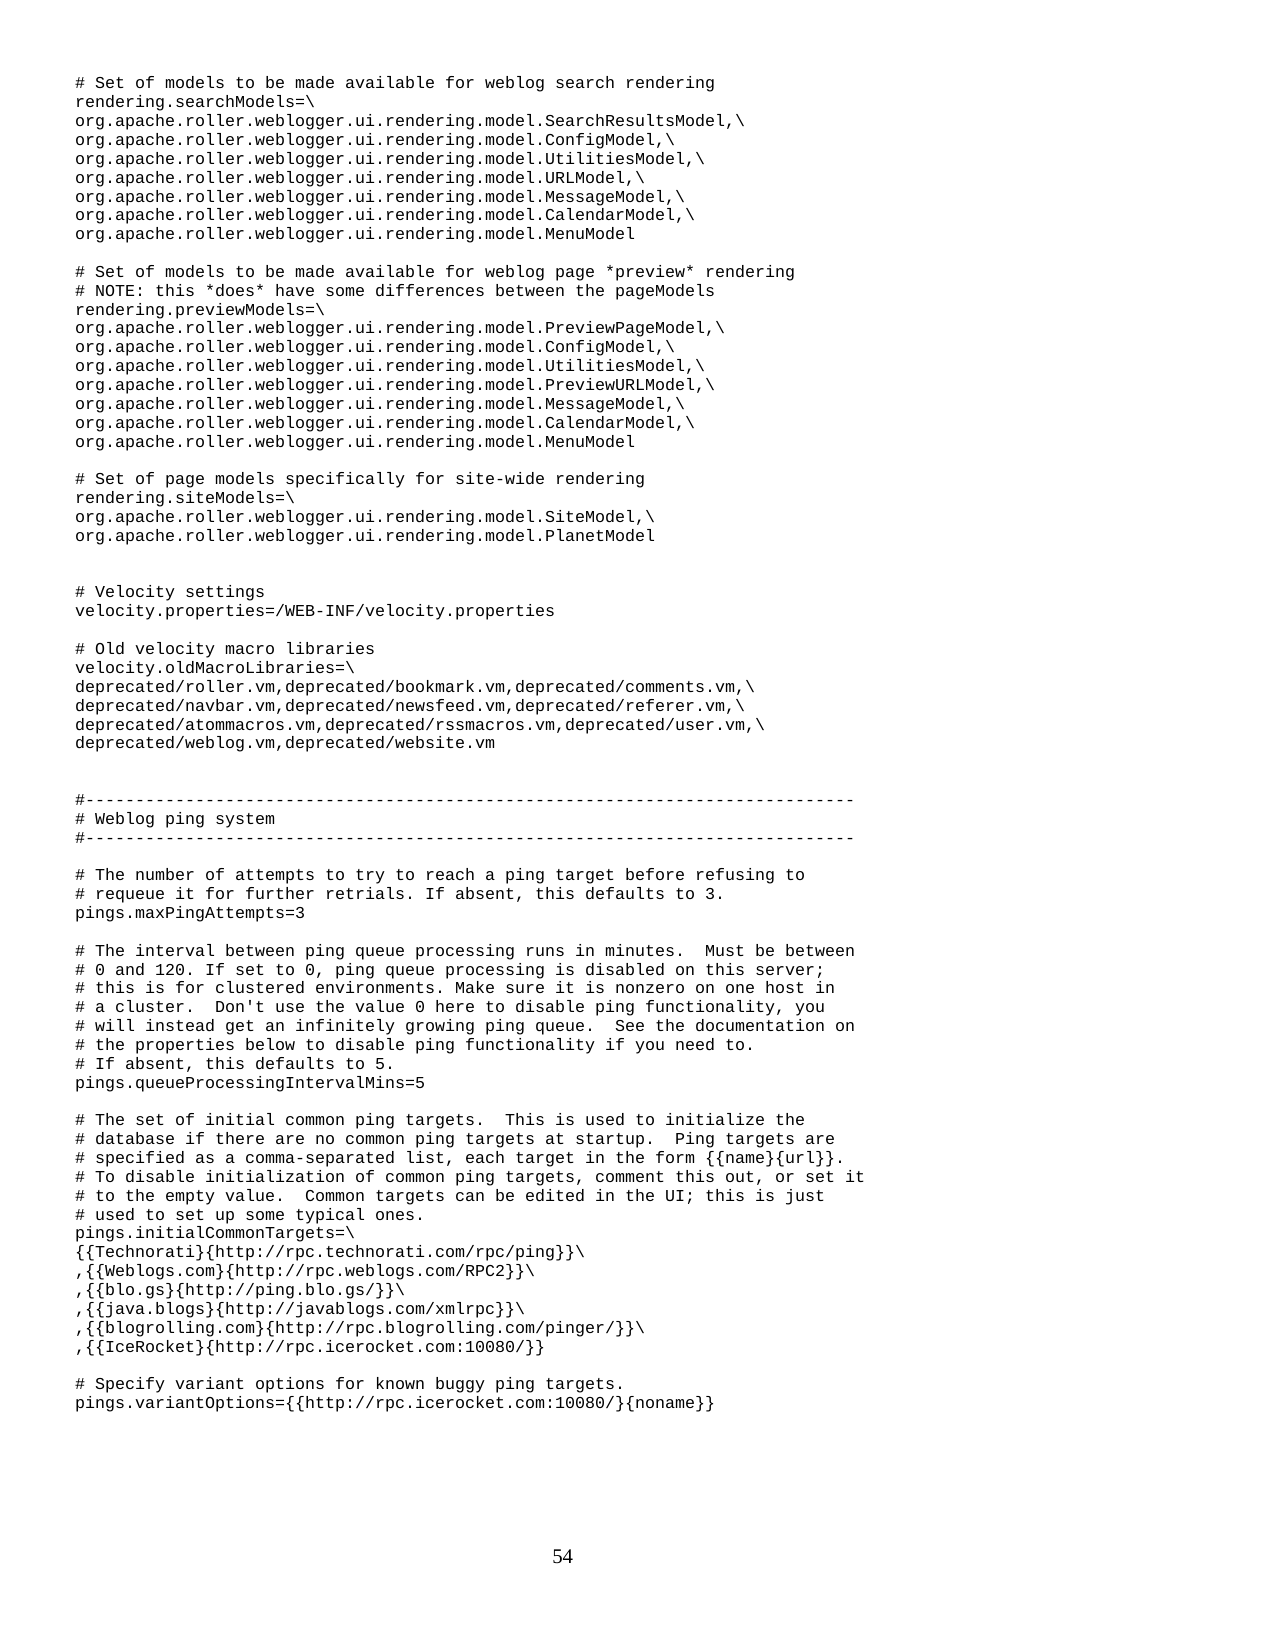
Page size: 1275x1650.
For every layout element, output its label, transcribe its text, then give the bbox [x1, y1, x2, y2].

text ,{{IceRocket}{http://rpc.icerocket.com:10080/}} [75, 1338, 1200, 1357]
text org.apache.roller.weblogger.ui.rendering.model.PreviewPageModel,\ [75, 320, 1200, 339]
text ,{{Weblogs.com}{http://rpc.weblogs.com/RPC2}}\ [75, 1263, 1200, 1282]
text deprecated/weblog.vm,deprecated/website.vm [75, 735, 1200, 754]
text pings.queueProcessingIntervalMins=5 [75, 1074, 1200, 1093]
text # Velocity settings [75, 584, 1200, 603]
text velocity.oldMacroLibraries=\ [75, 659, 1200, 678]
text deprecated/navbar.vm,deprecated/newsfeed.vm,deprecated/referer.vm,\ [75, 697, 1200, 716]
text ,{{blo.gs}{http://ping.blo.gs/}}\ [75, 1282, 1200, 1301]
text # Set of page models specifically for site-wide rendering [75, 471, 1200, 490]
text rendering.searchModels=\ [75, 94, 1200, 113]
text # requeue it for further retrials. If absent, this defaults to 3. [75, 886, 1200, 904]
text deprecated/roller.vm,deprecated/bookmark.vm,deprecated/comments.vm,\ [75, 678, 1200, 697]
text # NOTE: this *does* have some differences between the pageModels [75, 282, 1200, 301]
text org.apache.roller.weblogger.ui.rendering.model.CalendarModel,\ [75, 414, 1200, 433]
text # the properties below to disable ping functionality if you need to. [75, 1037, 1200, 1055]
text # will instead get an infinitely growing ping queue. See the documentation on [75, 1018, 1200, 1037]
text pings.variantOptions={{http://rpc.icerocket.com:10080/}{noname}} [75, 1395, 1200, 1414]
text org.apache.roller.weblogger.ui.rendering.model.SiteModel,\ [75, 509, 1200, 527]
text # this is for clustered environments. Make sure it is nonzero on one host in [75, 980, 1200, 999]
text org.apache.roller.weblogger.ui.rendering.model.PlanetModel [75, 527, 1200, 546]
text # database if there are no common ping targets at startup. Ping targets are [75, 1131, 1200, 1150]
text # Set of models to be made available for weblog page *preview* rendering [75, 263, 1200, 282]
text # The interval between ping queue processing runs in minutes. Must be between [75, 942, 1200, 961]
text # used to set up some typical ones. [75, 1206, 1200, 1225]
text # To disable initialization of common ping targets, comment this out, or set it [75, 1168, 1200, 1187]
text deprecated/atommacros.vm,deprecated/rssmacros.vm,deprecated/user.vm,\ [75, 716, 1200, 735]
text org.apache.roller.weblogger.ui.rendering.model.CalendarModel,\ [75, 207, 1200, 226]
text rendering.siteModels=\ [75, 490, 1200, 509]
text #----------------------------------------------------------------------------- [75, 791, 1200, 810]
text org.apache.roller.weblogger.ui.rendering.model.MenuModel [75, 226, 1200, 245]
text # The number of attempts to try to reach a ping target before refusing to [75, 867, 1200, 886]
text rendering.previewModels=\ [75, 301, 1200, 320]
text # specified as a comma-separated list, each target in the form {{name}{url}}. [75, 1150, 1200, 1168]
text # a cluster. Don't use the value 0 here to disable ping functionality, you [75, 999, 1200, 1018]
text # Old velocity macro libraries [75, 641, 1200, 659]
text ,{{java.blogs}{http://javablogs.com/xmlrpc}}\ [75, 1301, 1200, 1319]
text {{Technorati}{http://rpc.technorati.com/rpc/ping}}\ [75, 1244, 1200, 1263]
text velocity.properties=/WEB-INF/velocity.properties [75, 603, 1200, 622]
text # to the empty value. Common targets can be edited in the UI; this is just [75, 1187, 1200, 1206]
text org.apache.roller.weblogger.ui.rendering.model.URLModel,\ [75, 169, 1200, 188]
text # If absent, this defaults to 5. [75, 1055, 1200, 1074]
text org.apache.roller.weblogger.ui.rendering.model.PreviewURLModel,\ [75, 377, 1200, 396]
text # Specify variant options for known buggy ping targets. [75, 1376, 1200, 1395]
text # 0 and 120. If set to 0, ping queue processing is disabled on this server; [75, 961, 1200, 980]
text org.apache.roller.weblogger.ui.rendering.model.UtilitiesModel,\ [75, 358, 1200, 377]
text pings.initialCommonTargets=\ [75, 1225, 1200, 1244]
text org.apache.roller.weblogger.ui.rendering.model.SearchResultsModel,\ [75, 113, 1200, 132]
text org.apache.roller.weblogger.ui.rendering.model.MessageModel,\ [75, 396, 1200, 414]
text # Weblog ping system [75, 810, 1200, 829]
text org.apache.roller.weblogger.ui.rendering.model.UtilitiesModel,\ [75, 150, 1200, 169]
text org.apache.roller.weblogger.ui.rendering.model.ConfigModel,\ [75, 339, 1200, 358]
text org.apache.roller.weblogger.ui.rendering.model.ConfigModel,\ [75, 132, 1200, 150]
text pings.maxPingAttempts=3 [75, 904, 1200, 923]
text # Set of models to be made available for weblog search rendering [75, 75, 1200, 94]
text ,{{blogrolling.com}{http://rpc.blogrolling.com/pinger/}}\ [75, 1319, 1200, 1338]
text org.apache.roller.weblogger.ui.rendering.model.MenuModel [75, 433, 1200, 452]
text org.apache.roller.weblogger.ui.rendering.model.MessageModel,\ [75, 188, 1200, 207]
text # The set of initial common ping targets. This is used to initialize the [75, 1112, 1200, 1131]
text #----------------------------------------------------------------------------- [75, 829, 1200, 848]
